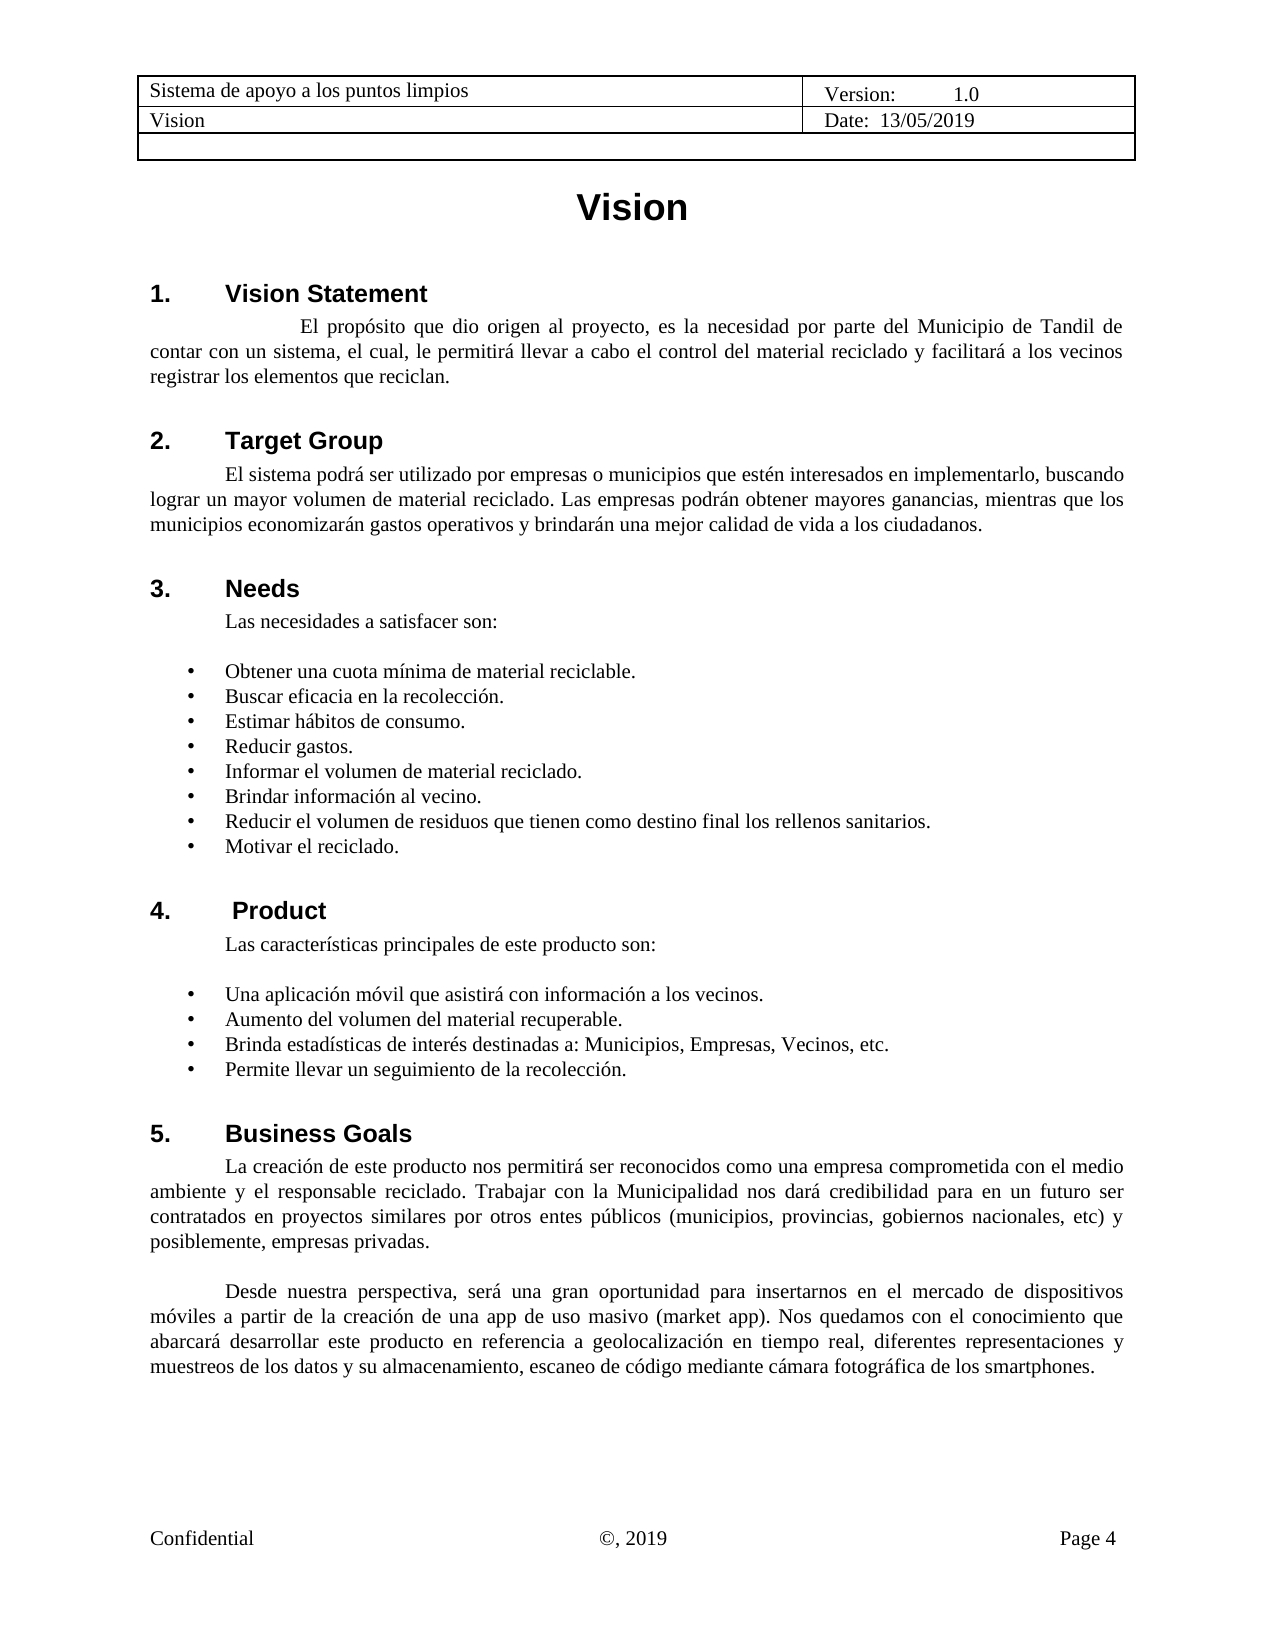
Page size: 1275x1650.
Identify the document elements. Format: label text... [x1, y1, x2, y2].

text La creación de este producto nos permitirá ser reconocidos como una empresa comprometida con el medio ambiente y el responsable reciclado. Trabajar con la Municipalidad nos dará credibilidad para en un futuro ser contratados en proyectos similares por otros entes públicos (municipios, provincias, gobiernos nacionales, etc) y posiblemente, empresas privadas. [150, 1153, 1125, 1253]
text Las necesidades a satisfacer son: [150, 608, 1125, 633]
list Motivar el reciclado. [187, 833, 1125, 858]
list Brindar información al vecino. [187, 783, 1125, 808]
list Reducir gastos. [187, 733, 1125, 758]
list Reducir el volumen de residuos que tienen como destino final los rellenos sanitarios. [187, 808, 1125, 833]
text Las características principales de este producto son: [150, 931, 1125, 956]
list Permite llevar un seguimiento de la recolección. [187, 1056, 1125, 1081]
text El sistema podrá ser utilizado por empresas o municipios que estén interesados en implementarlo, buscando lograr un mayor volumen de material reciclado. Las empresas podrán obtener mayores ganancias, mientras que los municipios economizarán gastos operativos y brindarán una mejor calidad de vida a los ciudadanos. [150, 461, 1125, 536]
subtitle Needs [150, 573, 1125, 602]
list Estimar hábitos de consumo. [187, 708, 1125, 733]
subtitle Product [150, 896, 1125, 925]
list Obtener una cuota mínima de material reciclable. [187, 658, 1125, 683]
text El propósito que dio origen al proyecto, es la necesidad por parte del Municipio de Tandil de contar con un sistema, el cual, le permitirá llevar a cabo el control del material reciclado y facilitará a los vecinos registrar los elementos que reciclan. [150, 313, 1125, 388]
subtitle Target Group [150, 426, 1125, 455]
text Desde nuestra perspectiva, será una gran oportunidad para insertarnos en el mercado de dispositivos móviles a partir de la creación de una app de uso masivo (market app). Nos quedamos con el conocimiento que abarcará desarrollar este producto en referencia a geolocalización en tiempo real, diferentes representaciones y muestreos de los datos y su almacenamiento, escaneo de código mediante cámara fotográfica de los smartphones. [150, 1278, 1125, 1378]
list Buscar eficacia en la recolección. [187, 683, 1125, 708]
list Informar el volumen de material reciclado. [187, 758, 1125, 783]
list Aumento del volumen del material recuperable. [187, 1006, 1125, 1031]
list Brinda estadísticas de interés destinadas a: Municipios, Empresas, Vecinos, etc. [187, 1031, 1125, 1056]
subtitle Vision [150, 185, 1125, 228]
subtitle Business Goals [150, 1118, 1125, 1147]
subtitle Vision Statement [150, 278, 1125, 307]
list Una aplicación móvil que asistirá con información a los vecinos. [187, 981, 1125, 1006]
